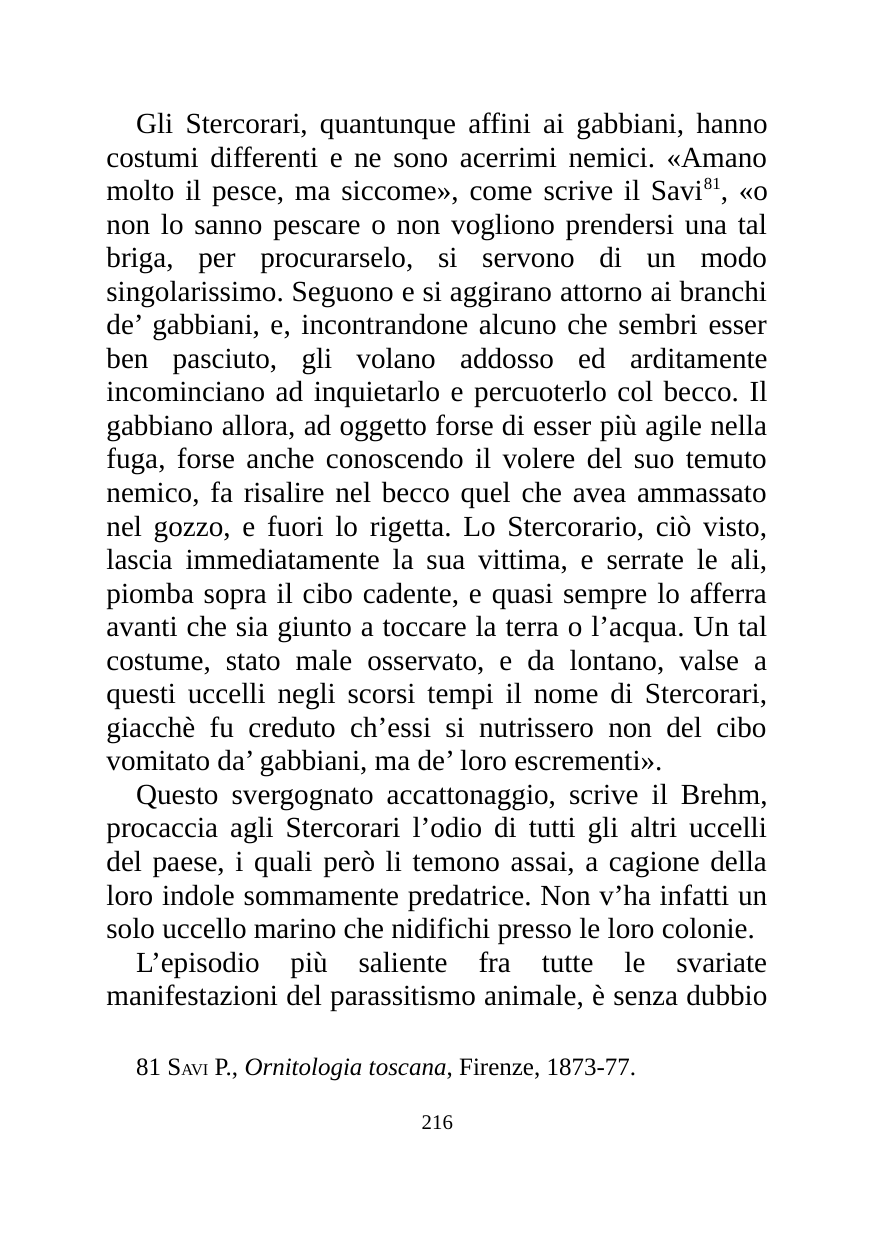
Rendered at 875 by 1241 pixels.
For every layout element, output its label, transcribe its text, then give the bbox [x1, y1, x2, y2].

text Questo svergognato accattonaggio, scrive il Brehm, procaccia agli Stercorari l’odio di tutti gli altri uccelli del paese, i quali però li temono assai, a cagione della loro indole sommamente predatrice. Non v’ha infatti un solo uccello marino che nidifichi presso le loro colonie. [106, 777, 768, 945]
text Gli Stercorari, quantunque affini ai gabbiani, hanno costumi differenti e ne sono acerrimi nemici. «Amano molto il pesce, ma siccome», come scrive il Savi, «o non lo sanno pescare o non vogliono prendersi una tal briga, per procurarselo, si servono di un modo singolarissimo. Seguono e si aggirano attorno ai branchi de’ gabbiani, e, incontrandone alcuno che sembri esser ben pasciuto, gli volano addosso ed arditamente incominciano ad inquietarlo e percuoterlo col becco. Il gabbiano allora, ad oggetto forse di esser più agile nella fuga, forse anche conoscendo il volere del suo temuto nemico, fa risalire nel becco quel che avea ammassato nel gozzo, e fuori lo rigetta. Lo Stercorario, ciò visto, lascia immediatamente la sua vittima, e serrate le ali, piomba sopra il cibo cadente, e quasi sempre lo afferra avanti che sia giunto a toccare la terra o l’acqua. Un tal costume, stato male osservato, e da lontano, valse a questi uccelli negli scorsi tempi il nome di Stercorari, giacchè fu creduto ch’essi si nutrissero non del cibo vomitato da’ gabbiani, ma de’ loro escrementi». [106, 106, 768, 777]
text Savi P., Ornitologia toscana, Firenze, 1873-77. [106, 1052, 768, 1080]
text L’episodio più saliente fra tutte le svariate manifestazioni del parassitismo animale, è senza dubbio [106, 945, 768, 1012]
